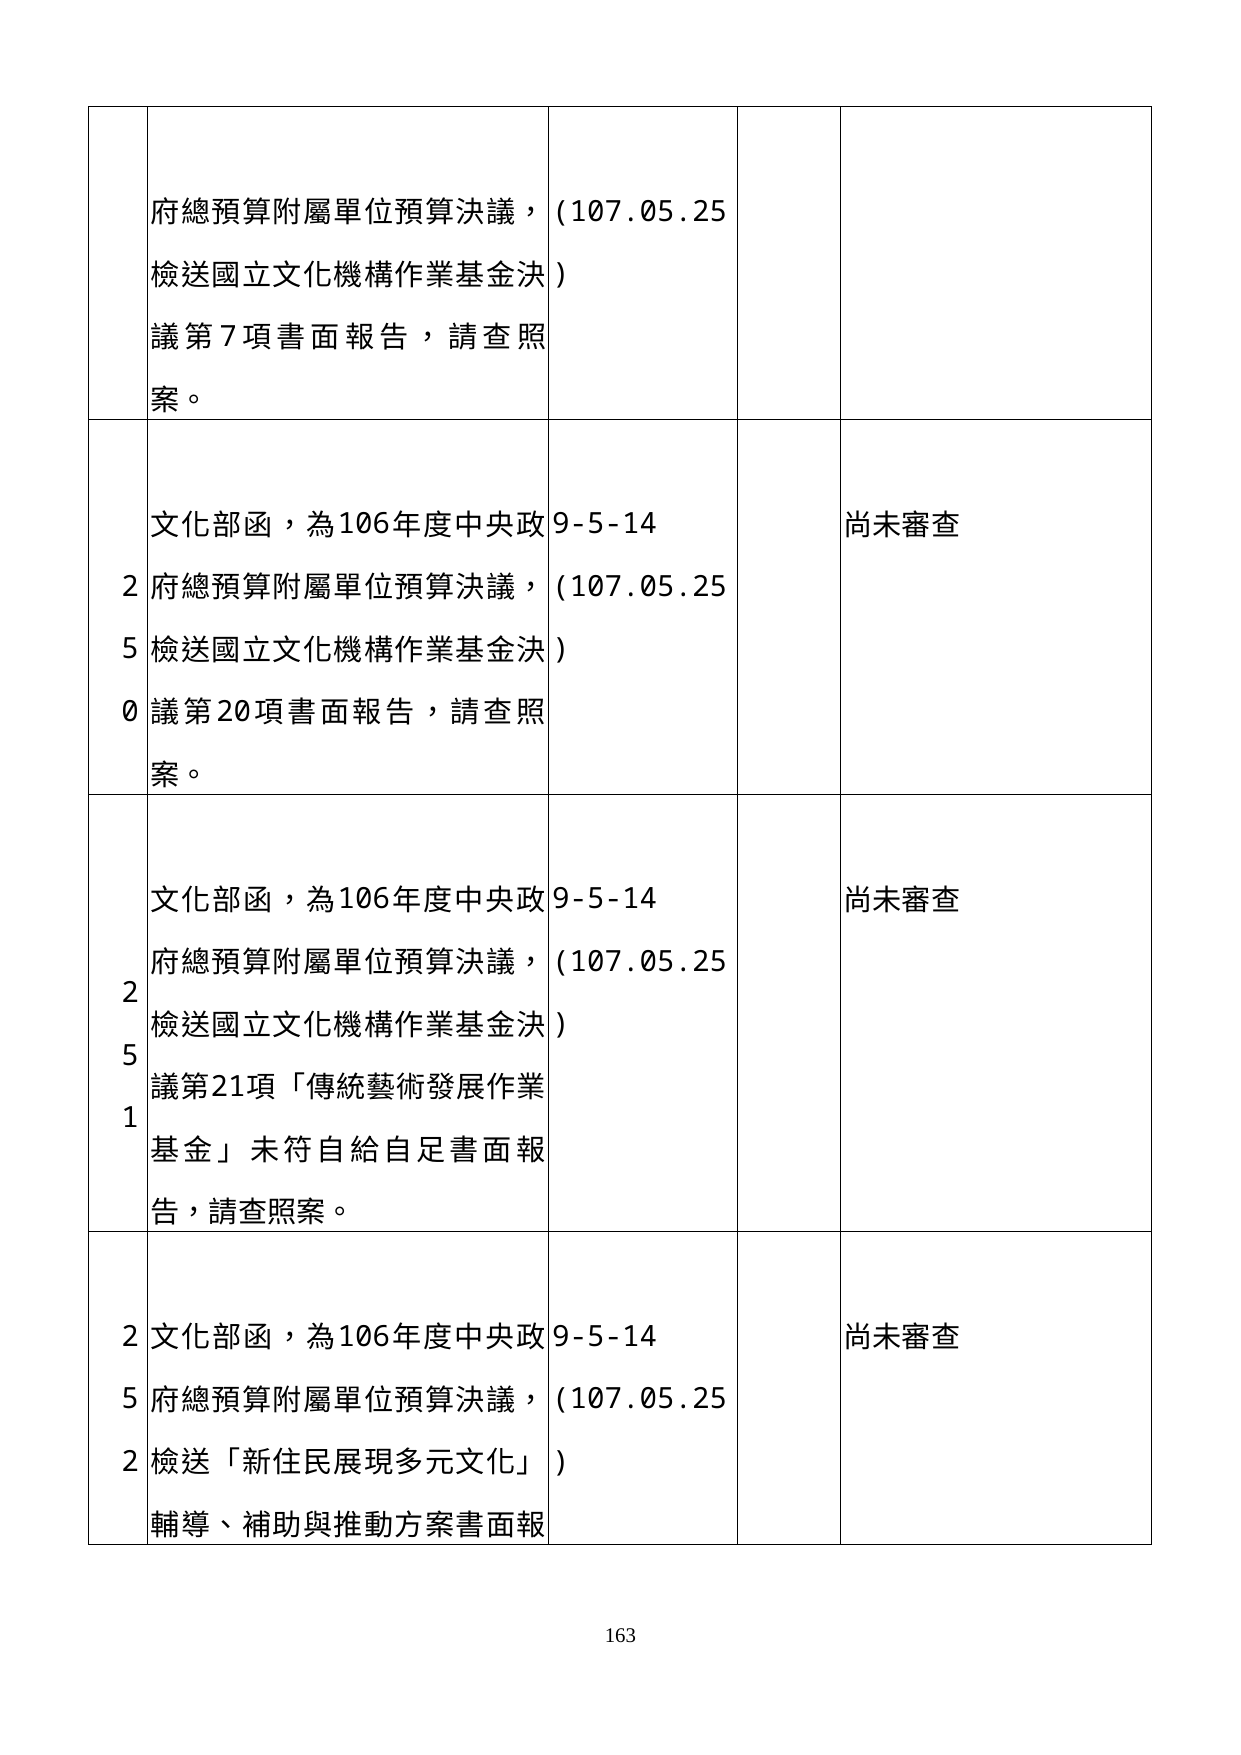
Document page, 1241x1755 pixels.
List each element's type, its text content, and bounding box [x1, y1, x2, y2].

table_cell 文化部函，為106年度中央政府總預算附屬單位預算決議，檢送「新住民展現多元文化」輔導、補助與推動方案書面報 [148, 1232, 548, 1543]
table_cell (107.05.25) [549, 107, 737, 418]
table_cell [89, 420, 147, 793]
table_cell [738, 420, 840, 793]
table_cell [89, 1232, 147, 1543]
table_cell [738, 107, 840, 418]
table_cell [738, 1232, 840, 1543]
table_cell 文化部函，為106年度中央政府總預算附屬單位預算決議，檢送國立文化機構作業基金決議第20項書面報告，請查照案。 [148, 420, 548, 793]
table_cell 尚未審查 [841, 1232, 1151, 1543]
table_cell 文化部函，為106年度中央政府總預算附屬單位預算決議，檢送國立文化機構作業基金決議第21項「傳統藝術發展作業基金」未符自給自足書面報告，請查照案。 [148, 795, 548, 1231]
table_cell 9-5-14 (107.05.25) [549, 1232, 737, 1543]
table_cell 尚未審查 [841, 420, 1151, 793]
table_cell [89, 795, 147, 1231]
table_cell [89, 107, 147, 418]
table_cell [738, 795, 840, 1231]
table_cell [841, 107, 1151, 418]
table_cell 府總預算附屬單位預算決議，檢送國立文化機構作業基金決議第7項書面報告，請查照案。 [148, 107, 548, 418]
table_cell 尚未審查 [841, 795, 1151, 1231]
table_cell 9-5-14 (107.05.25) [549, 420, 737, 793]
table_cell 9-5-14 (107.05.25) [549, 795, 737, 1231]
